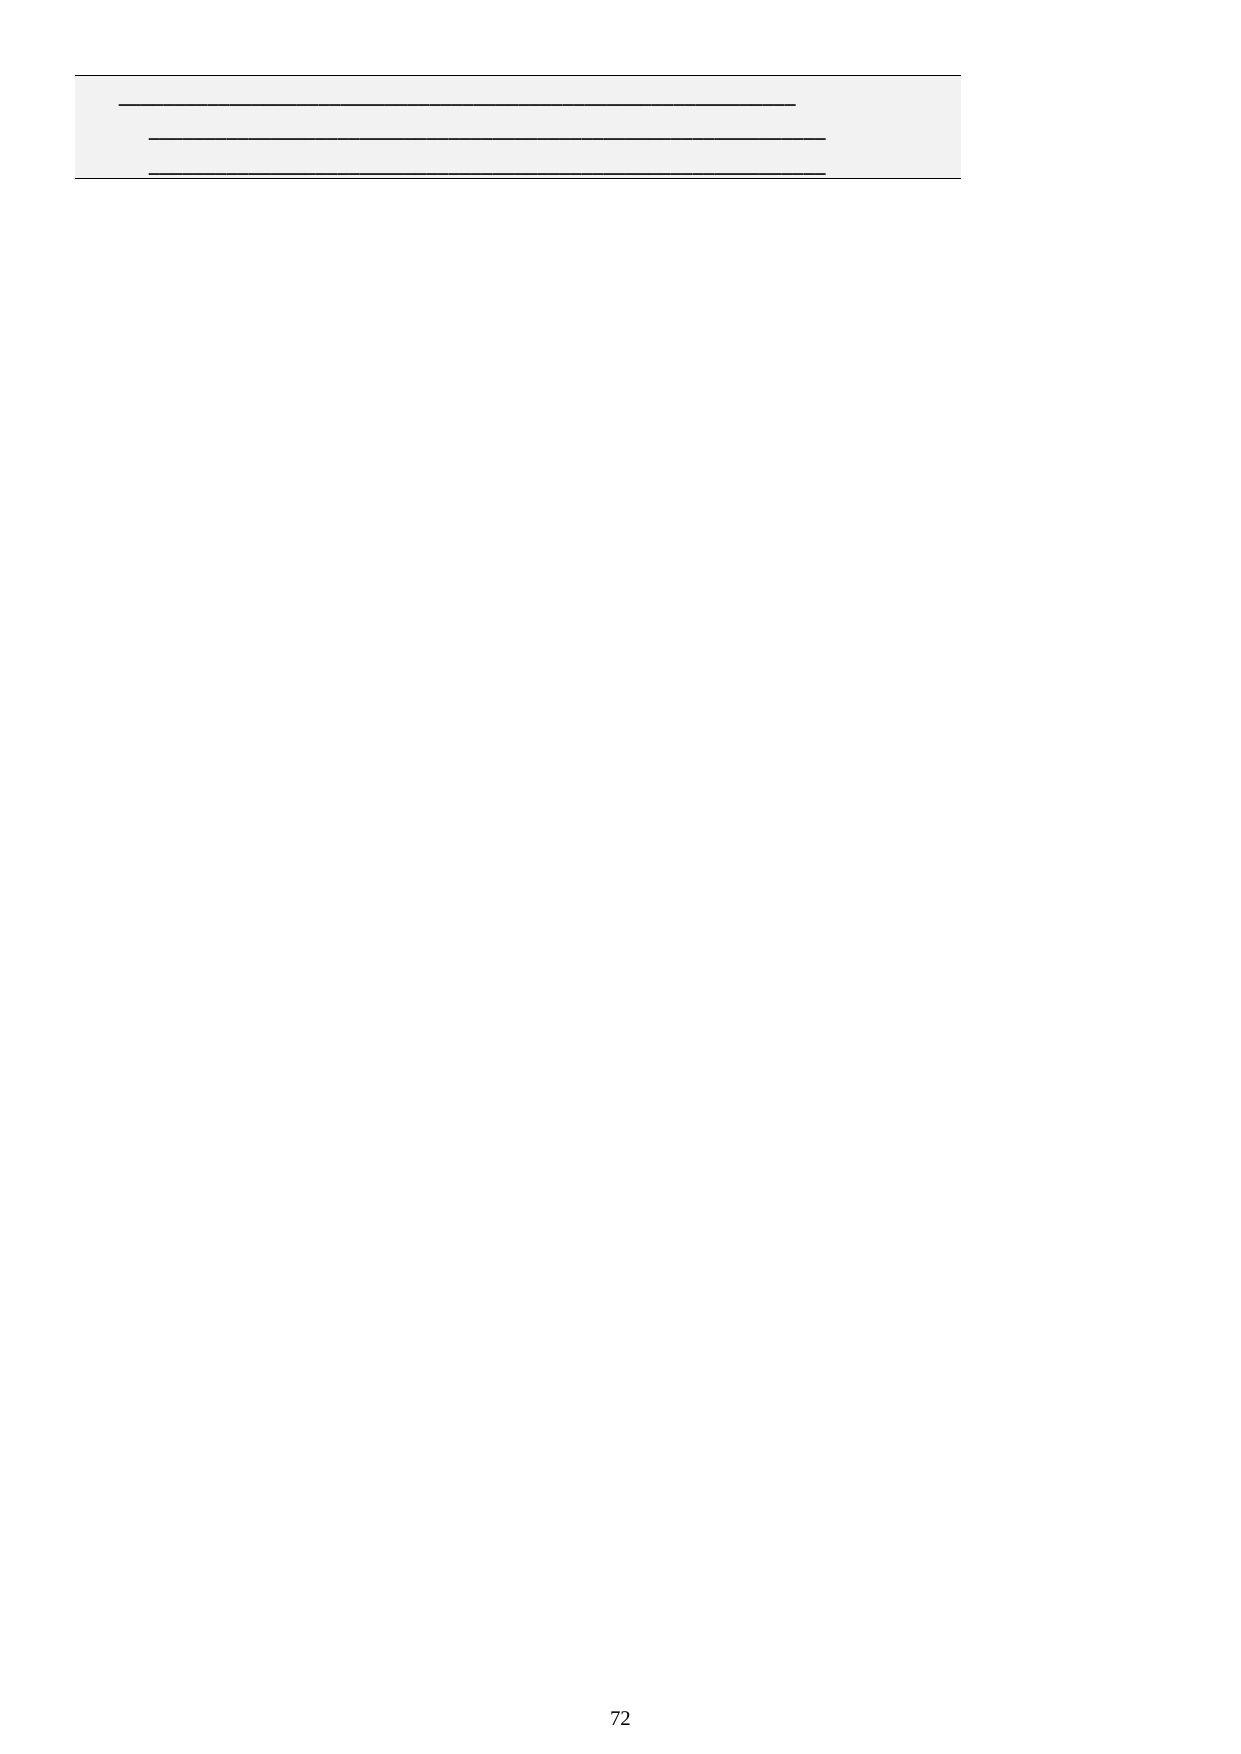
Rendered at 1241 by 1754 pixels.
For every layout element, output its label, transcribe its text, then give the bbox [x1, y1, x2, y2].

table_cell _____________________________________________________________ _____________________________________________________________ _____________________________________________________________ [75, 76, 961, 178]
